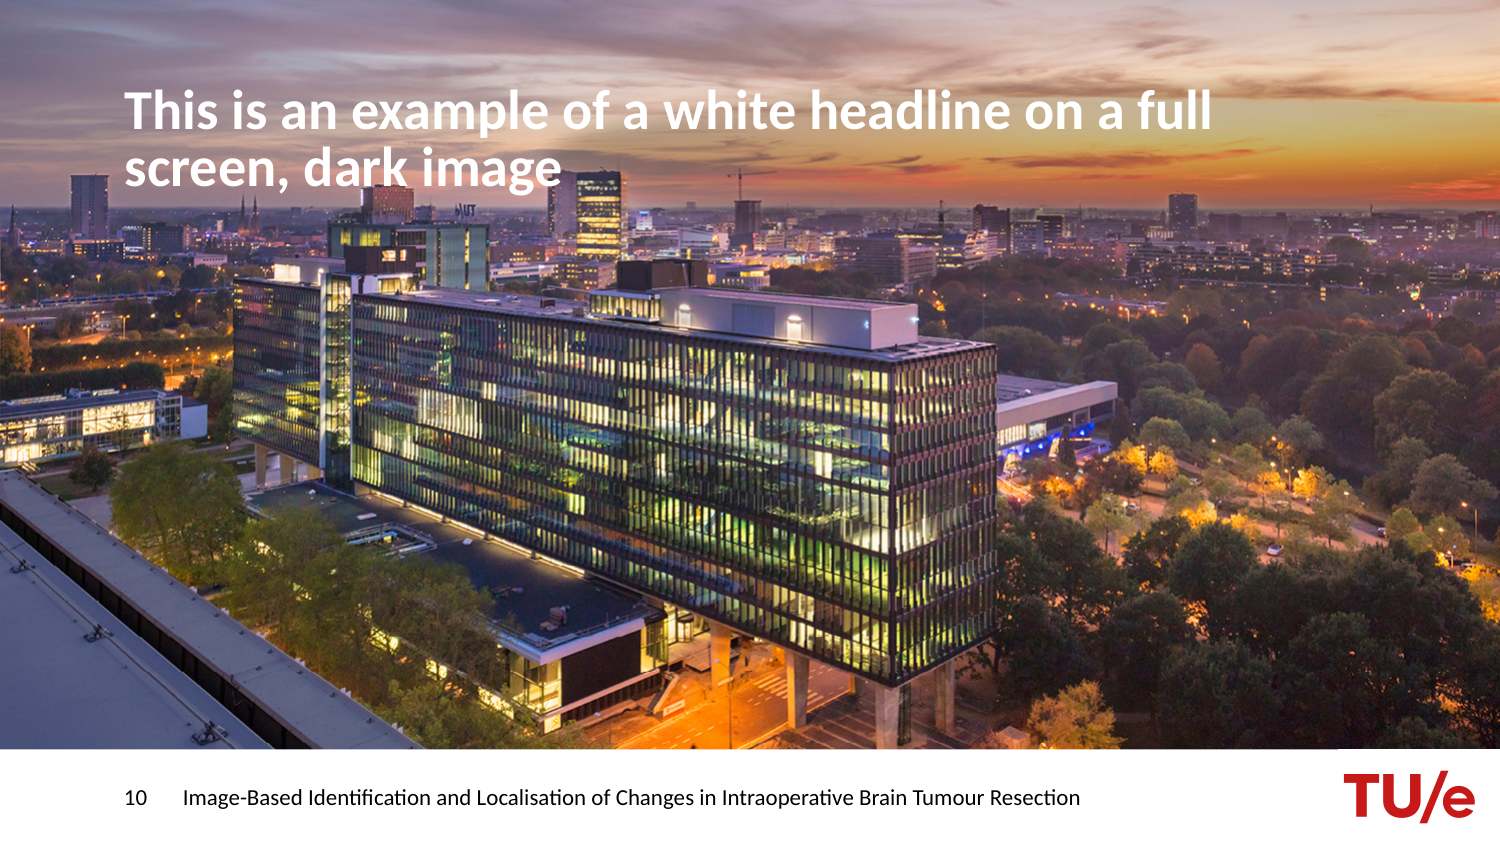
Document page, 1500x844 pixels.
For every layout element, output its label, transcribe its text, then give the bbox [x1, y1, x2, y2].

title This is an example of a white headline on a full screen, dark image [124, 85, 1364, 206]
picture [0, 0, 1500, 844]
